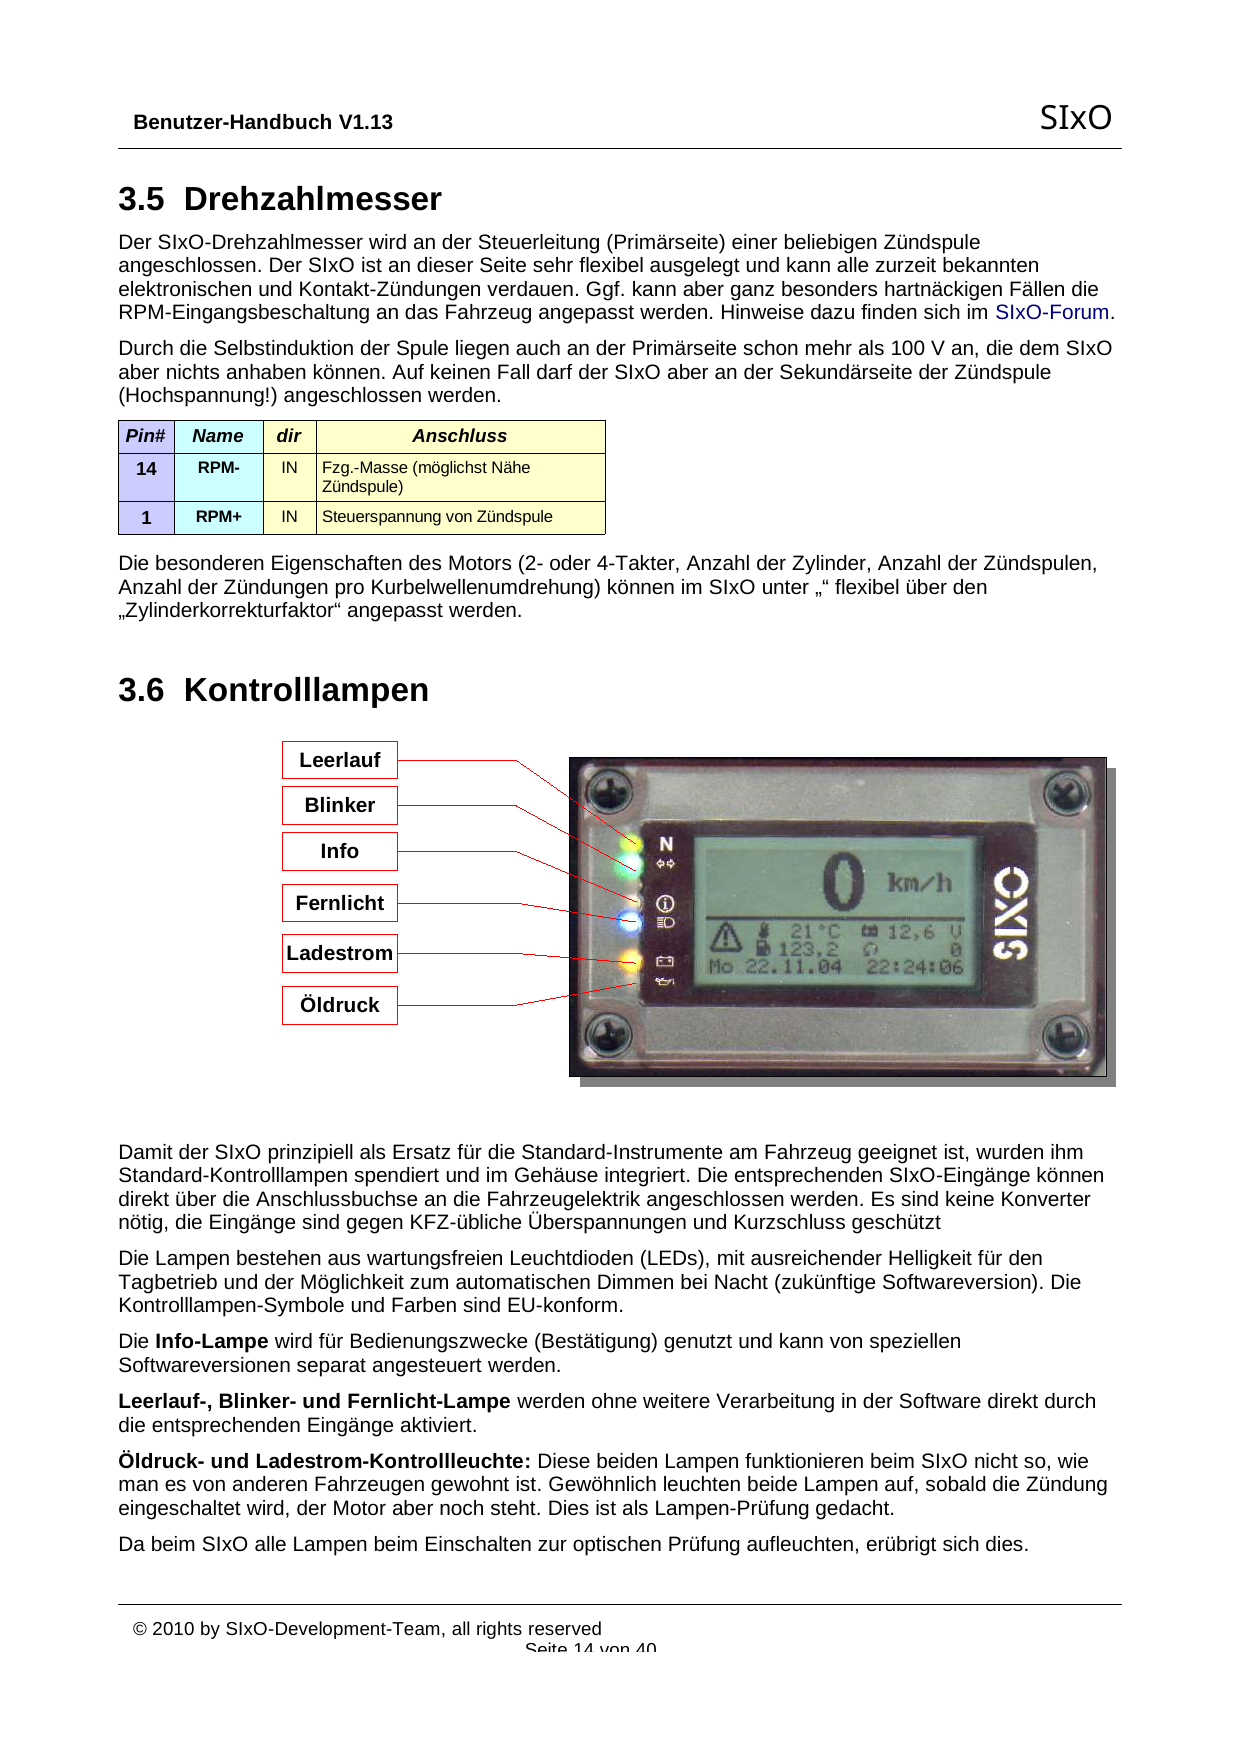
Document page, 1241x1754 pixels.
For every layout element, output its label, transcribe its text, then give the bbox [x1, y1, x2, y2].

text Leerlauf-, Blinker- und Fernlicht-Lampe werden ohne weitere Verarbeitung in der Software direkt durch die entsprechenden Eingänge aktiviert. [118, 1389, 1122, 1437]
table_header Name [175, 421, 263, 453]
table_cell IN [264, 502, 316, 534]
picture [570, 758, 1106, 1076]
subtitle Kontrolllampen [118, 671, 1122, 708]
table_header Anschluss [317, 421, 605, 453]
table_cell Fzg.-Masse (möglichst Nähe Zündspule) [317, 454, 605, 501]
table_cell 14 [119, 454, 174, 501]
table_cell 1 [119, 502, 174, 534]
text Der SIxO-Drehzahlmesser wird an der Steuerleitung (Primärseite) einer beliebigen Zündspule angeschlossen. Der SIxO ist an dieser Seite sehr flexibel ausgelegt und kann alle zurzeit bekannten elektronischen und Kontakt-Zündungen verdauen. Ggf. kann aber ganz besonders hartnäckigen Fällen die RPM-Eingangsbeschaltung an das Fahrzeug angepasst werden. Hinweise dazu finden sich im SIxO-Forum. [118, 230, 1122, 324]
text Öldruck- und Ladestrom-Kontrollleuchte: Diese beiden Lampen funktionieren beim SIxO nicht so, wie man es von anderen Fahrzeugen gewohnt ist. Gewöhnlich leuchten beide Lampen auf, sobald die Zündung eingeschaltet wird, der Motor aber noch steht. Dies ist als Lampen-Prüfung gedacht. [118, 1449, 1122, 1520]
text Die Info-Lampe wird für Bedienungszwecke (Bestätigung) genutzt und kann von speziellen Softwareversionen separat angesteuert werden. [118, 1330, 1122, 1377]
table_cell IN [264, 454, 316, 501]
text Die Lampen bestehen aus wartungsfreien Leuchtdioden (LEDs), mit ausreichender Helligkeit für den Tagbetrieb und der Möglichkeit zum automatischen Dimmen bei Nacht (zukünftige Softwareversion). Die Kontrolllampen-Symbole und Farben sind EU-konform. [118, 1247, 1122, 1317]
table_cell RPM+ [175, 502, 263, 534]
text Da beim SIxO alle Lampen beim Einschalten zur optischen Prüfung aufleuchten, erübrigt sich dies. [118, 1532, 1122, 1556]
text Die besonderen Eigenschaften des Motors (2- oder 4-Takter, Anzahl der Zylinder, Anzahl der Zündspulen, Anzahl der Zündungen pro Kurbelwellenumdrehung) können im SIxO unter „“ flexibel über den „Zylinderkorrekturfaktor“ angepasst werden. [118, 552, 1122, 622]
text Damit der SIxO prinzipiell als Ersatz für die Standard-Instrumente am Fahrzeug geeignet ist, wurden ihm Standard-Kontrolllampen spendiert und im Gehäuse integriert. Die entsprechenden SIxO-Eingänge können direkt über die Anschlussbuchse an die Fahrzeugelektrik angeschlossen werden. Es sind keine Konverter nötig, die Eingänge sind gegen KFZ-übliche Überspannungen und Kurzschluss geschützt [118, 721, 1122, 1234]
table_header Pin# [119, 421, 174, 453]
table_header dir [264, 421, 316, 453]
table_cell RPM- [175, 454, 263, 501]
text Durch die Selbstinduktion der Spule liegen auch an der Primärseite schon mehr als 100 V an, die dem SIxO aber nichts anhaben können. Auf keinen Fall darf der SIxO aber an der Sekundärseite der Zündspule (Hochspannung!) angeschlossen werden. [118, 337, 1122, 407]
subtitle Drehzahlmesser [118, 180, 1122, 218]
table_cell Steuerspannung von Zündspule [317, 502, 605, 534]
